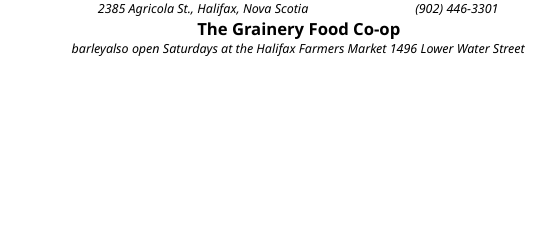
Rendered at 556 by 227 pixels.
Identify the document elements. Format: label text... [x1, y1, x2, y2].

table_cell [47, 57, 550, 175]
table_cell [47, 175, 151, 214]
table_cell [415, 175, 550, 214]
table_header 2385 Agricola St., Halifax, Nova Scotia (902) 446-3301 The Grainery Food Co-op barleyalso open Saturdays at the Halifax Farmers Market 1496 Lower Water Street [47, 0, 550, 57]
table_cell [151, 175, 415, 214]
